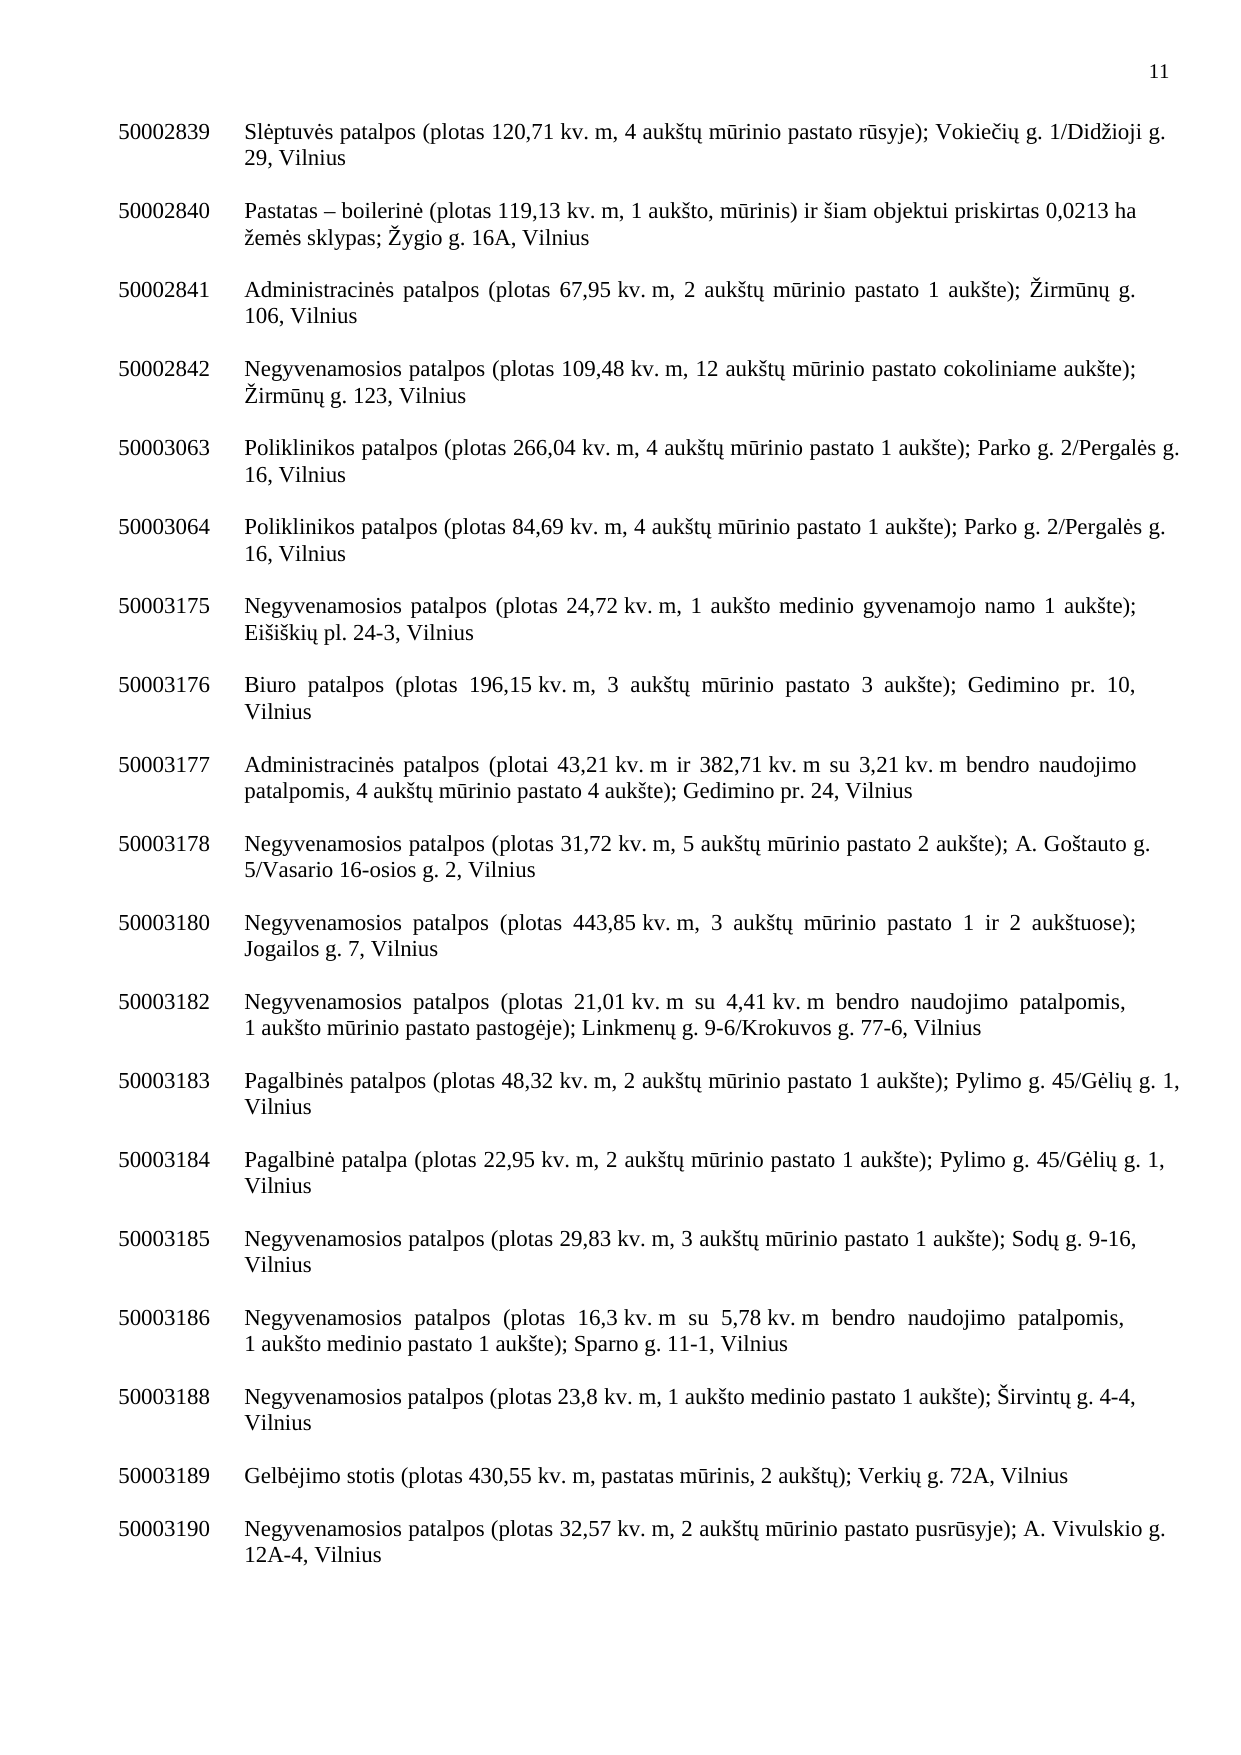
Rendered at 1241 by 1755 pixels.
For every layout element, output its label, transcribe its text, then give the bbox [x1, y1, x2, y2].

table_cell 50002842 [101, 355, 233, 408]
table_cell [1148, 276, 1163, 329]
table_cell [1178, 1304, 1192, 1357]
table_cell [101, 724, 1198, 751]
table_cell [1193, 909, 1198, 961]
table_cell [1193, 355, 1198, 408]
table_cell [1178, 276, 1192, 329]
table_cell 50003063 [101, 434, 233, 487]
table_cell [1193, 276, 1198, 329]
table_cell [101, 1278, 1198, 1304]
table_cell [1193, 197, 1198, 250]
table_cell [101, 1199, 1198, 1225]
table_cell [101, 171, 1198, 197]
table_cell [1178, 1225, 1192, 1278]
table_cell 50002841 [101, 276, 233, 329]
table_cell [1193, 830, 1198, 882]
table_cell [1148, 355, 1163, 408]
table_cell [101, 1436, 1198, 1462]
table_cell [1193, 1304, 1198, 1357]
table_cell [1163, 672, 1178, 724]
table_cell [1178, 514, 1192, 566]
table_cell [1193, 751, 1198, 803]
table_cell Pastatas – boilerinė (plotas 119,13 kv. m, 1 aukšto, mūrinis) ir šiam objektui priskirtas 0,0213 ha žemės sklypas; Žygio g. 16A, Vilnius [233, 197, 1148, 250]
table_cell [1193, 434, 1198, 487]
table_cell Negyvenamosios patalpos (plotas 443,85 kv. m, 3 aukštų mūrinio pastato 1 ir 2 aukštuose); Jogailos g. 7, Vilnius [233, 909, 1148, 961]
table_cell [1163, 355, 1178, 408]
table_cell [101, 566, 1198, 592]
table_cell [1193, 672, 1198, 724]
table_cell [1178, 118, 1192, 171]
table_cell 50003064 [101, 514, 233, 566]
table_cell [1148, 593, 1163, 645]
table_cell [101, 408, 1198, 434]
table_cell Administracinės patalpos (plotas 67,95 kv. m, 2 aukštų mūrinio pastato 1 aukšte); Žirmūnų g. 106, Vilnius [233, 276, 1148, 329]
table_cell [1178, 909, 1192, 961]
table_cell Slėptuvės patalpos (plotas 120,71 kv. m, 4 aukštų mūrinio pastato rūsyje); Vokiečių g. 1/Didžioji g. 29, Vilnius [233, 118, 1178, 171]
table_cell [1163, 909, 1178, 961]
table_cell Poliklinikos patalpos (plotas 266,04 kv. m, 4 aukštų mūrinio pastato 1 aukšte); Parko g. 2/Pergalės g. 16, Vilnius [233, 434, 1192, 487]
table_cell [101, 803, 1198, 830]
table_cell [1163, 593, 1178, 645]
table_cell [1193, 514, 1198, 566]
table_cell 50003186 [101, 1304, 233, 1357]
table_cell [1193, 988, 1198, 1041]
table_cell 50003180 [101, 909, 233, 961]
table_cell [101, 1357, 1198, 1383]
table_cell Negyvenamosios patalpos (plotas 24,72 kv. m, 1 aukšto medinio gyvenamojo namo 1 aukšte); Eišiškių pl. 24-3, Vilnius [233, 593, 1148, 645]
table_cell Biuro patalpos (plotas 196,15 kv. m, 3 aukštų mūrinio pastato 3 aukšte); Gedimino pr. 10, Vilnius [233, 672, 1148, 724]
table_cell [1163, 988, 1178, 1041]
table_cell [1178, 672, 1192, 724]
table_cell Pagalbinė patalpa (plotas 22,95 kv. m, 2 aukštų mūrinio pastato 1 aukšte); Pylimo g. 45/Gėlių g. 1, Vilnius [233, 1146, 1178, 1199]
table_cell [101, 329, 1198, 355]
table_cell [1163, 1383, 1178, 1436]
table_cell Negyvenamosios patalpos (plotas 32,57 kv. m, 2 aukštų mūrinio pastato pusrūsyje); A. Vivulskio g. 12A-4, Vilnius [233, 1515, 1178, 1568]
table_cell [101, 487, 1198, 513]
table_cell [1163, 1462, 1178, 1488]
table_cell [1193, 593, 1198, 645]
table_cell [1148, 1225, 1163, 1278]
table_cell [1148, 197, 1163, 250]
table_cell [101, 1041, 1198, 1067]
table_cell [1178, 988, 1192, 1041]
table_cell 50003177 [101, 751, 233, 803]
table_cell [1163, 1304, 1178, 1357]
table_cell [1163, 276, 1178, 329]
table_cell [101, 883, 1198, 909]
table_cell 50003182 [101, 988, 233, 1041]
table_cell Pagalbinės patalpos (plotas 48,32 kv. m, 2 aukštų mūrinio pastato 1 aukšte); Pylimo g. 45/Gėlių g. 1, Vilnius [233, 1067, 1192, 1119]
table_cell [1178, 751, 1192, 803]
table_cell [1178, 593, 1192, 645]
table_cell [1193, 118, 1198, 171]
table_cell Negyvenamosios patalpos (plotas 16,3 kv. m su 5,78 kv. m bendro naudojimo patalpomis, 1 aukšto medinio pastato 1 aukšte); Sparno g. 11-1, Vilnius [233, 1304, 1148, 1357]
table_cell Poliklinikos patalpos (plotas 84,69 kv. m, 4 aukštų mūrinio pastato 1 aukšte); Parko g. 2/Pergalės g. 16, Vilnius [233, 514, 1178, 566]
table_cell [1148, 751, 1163, 803]
table_cell 50003183 [101, 1067, 233, 1119]
table_cell Negyvenamosios patalpos (plotas 109,48 kv. m, 12 aukštų mūrinio pastato cokoliniame aukšte); Žirmūnų g. 123, Vilnius [233, 355, 1148, 408]
table_cell [1178, 1462, 1192, 1488]
table_cell 50003175 [101, 593, 233, 645]
table_cell [1148, 909, 1163, 961]
table_cell 50003184 [101, 1146, 233, 1199]
table_cell [1148, 1462, 1163, 1488]
table_cell [1193, 1462, 1198, 1488]
table_cell [1193, 1515, 1198, 1568]
table_cell 50002839 [101, 118, 233, 171]
table_cell [101, 250, 1198, 276]
table_cell [1178, 1383, 1192, 1436]
table_cell [1163, 830, 1178, 882]
table_cell 50003178 [101, 830, 233, 882]
table_cell [1148, 1383, 1163, 1436]
table_cell [1163, 1225, 1178, 1278]
table_cell 50003188 [101, 1383, 233, 1436]
table_cell 50002840 [101, 197, 233, 250]
table_cell [1193, 1067, 1198, 1119]
table_cell 50003185 [101, 1225, 233, 1278]
table_cell [1178, 355, 1192, 408]
table_cell 50003190 [101, 1515, 233, 1568]
table_cell [101, 1489, 1198, 1515]
table_cell [1178, 1515, 1192, 1568]
table_cell [1178, 1146, 1192, 1199]
table_cell [1193, 1225, 1198, 1278]
table_cell [1148, 1304, 1163, 1357]
table_cell Negyvenamosios patalpos (plotas 29,83 kv. m, 3 aukštų mūrinio pastato 1 aukšte); Sodų g. 9-16, Vilnius [233, 1225, 1148, 1278]
table_cell Negyvenamosios patalpos (plotas 21,01 kv. m su 4,41 kv. m bendro naudojimo patalpomis, 1 aukšto mūrinio pastato pastogėje); Linkmenų g. 9-6/Krokuvos g. 77-6, Vilnius [233, 988, 1148, 1041]
table_cell [1148, 672, 1163, 724]
table_cell 50003189 [101, 1462, 233, 1488]
table_cell Negyvenamosios patalpos (plotas 31,72 kv. m, 5 aukštų mūrinio pastato 2 aukšte); A. Goštauto g. 5/Vasario 16-osios g. 2, Vilnius [233, 830, 1163, 882]
table_cell 50003176 [101, 672, 233, 724]
table_cell [1178, 830, 1192, 882]
table_cell [101, 645, 1198, 672]
table_cell Administracinės patalpos (plotai 43,21 kv. m ir 382,71 kv. m su 3,21 kv. m bendro naudojimo patalpomis, 4 aukštų mūrinio pastato 4 aukšte); Gedimino pr. 24, Vilnius [233, 751, 1148, 803]
table_cell [101, 1120, 1198, 1146]
table_cell [1193, 1146, 1198, 1199]
table_cell [1163, 751, 1178, 803]
table_cell [101, 1568, 1198, 1594]
table_cell Negyvenamosios patalpos (plotas 23,8 kv. m, 1 aukšto medinio pastato 1 aukšte); Širvintų g. 4-4, Vilnius [233, 1383, 1148, 1436]
table_cell [101, 961, 1198, 988]
table_cell [1178, 197, 1192, 250]
table_cell [1193, 1383, 1198, 1436]
table_cell [1148, 988, 1163, 1041]
table_cell [1163, 197, 1178, 250]
table_cell Gelbėjimo stotis (plotas 430,55 kv. m, pastatas mūrinis, 2 aukštų); Verkių g. 72A, Vilnius [233, 1462, 1148, 1488]
